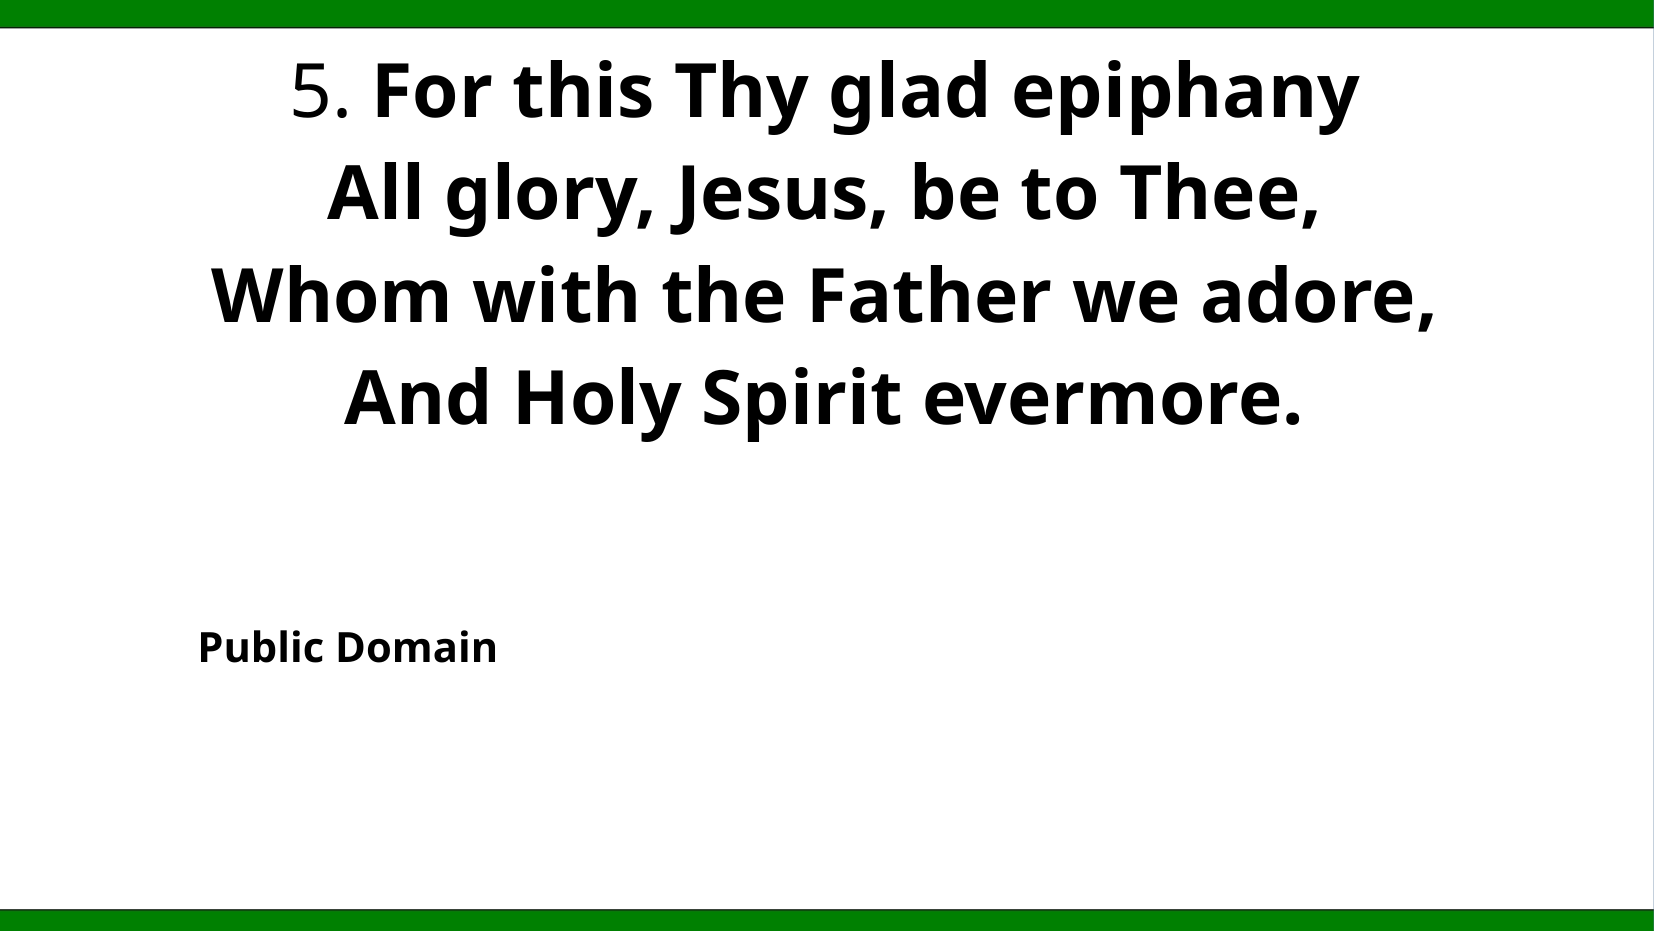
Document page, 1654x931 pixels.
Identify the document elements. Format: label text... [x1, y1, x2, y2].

picture [0, 0, 1654, 931]
text_box 5. For this Thy glad epiphany All glory, Jesus, be to Thee, Whom with the Father we adore, And Holy Spirit evermore. Public Domain [75, 30, 1576, 722]
